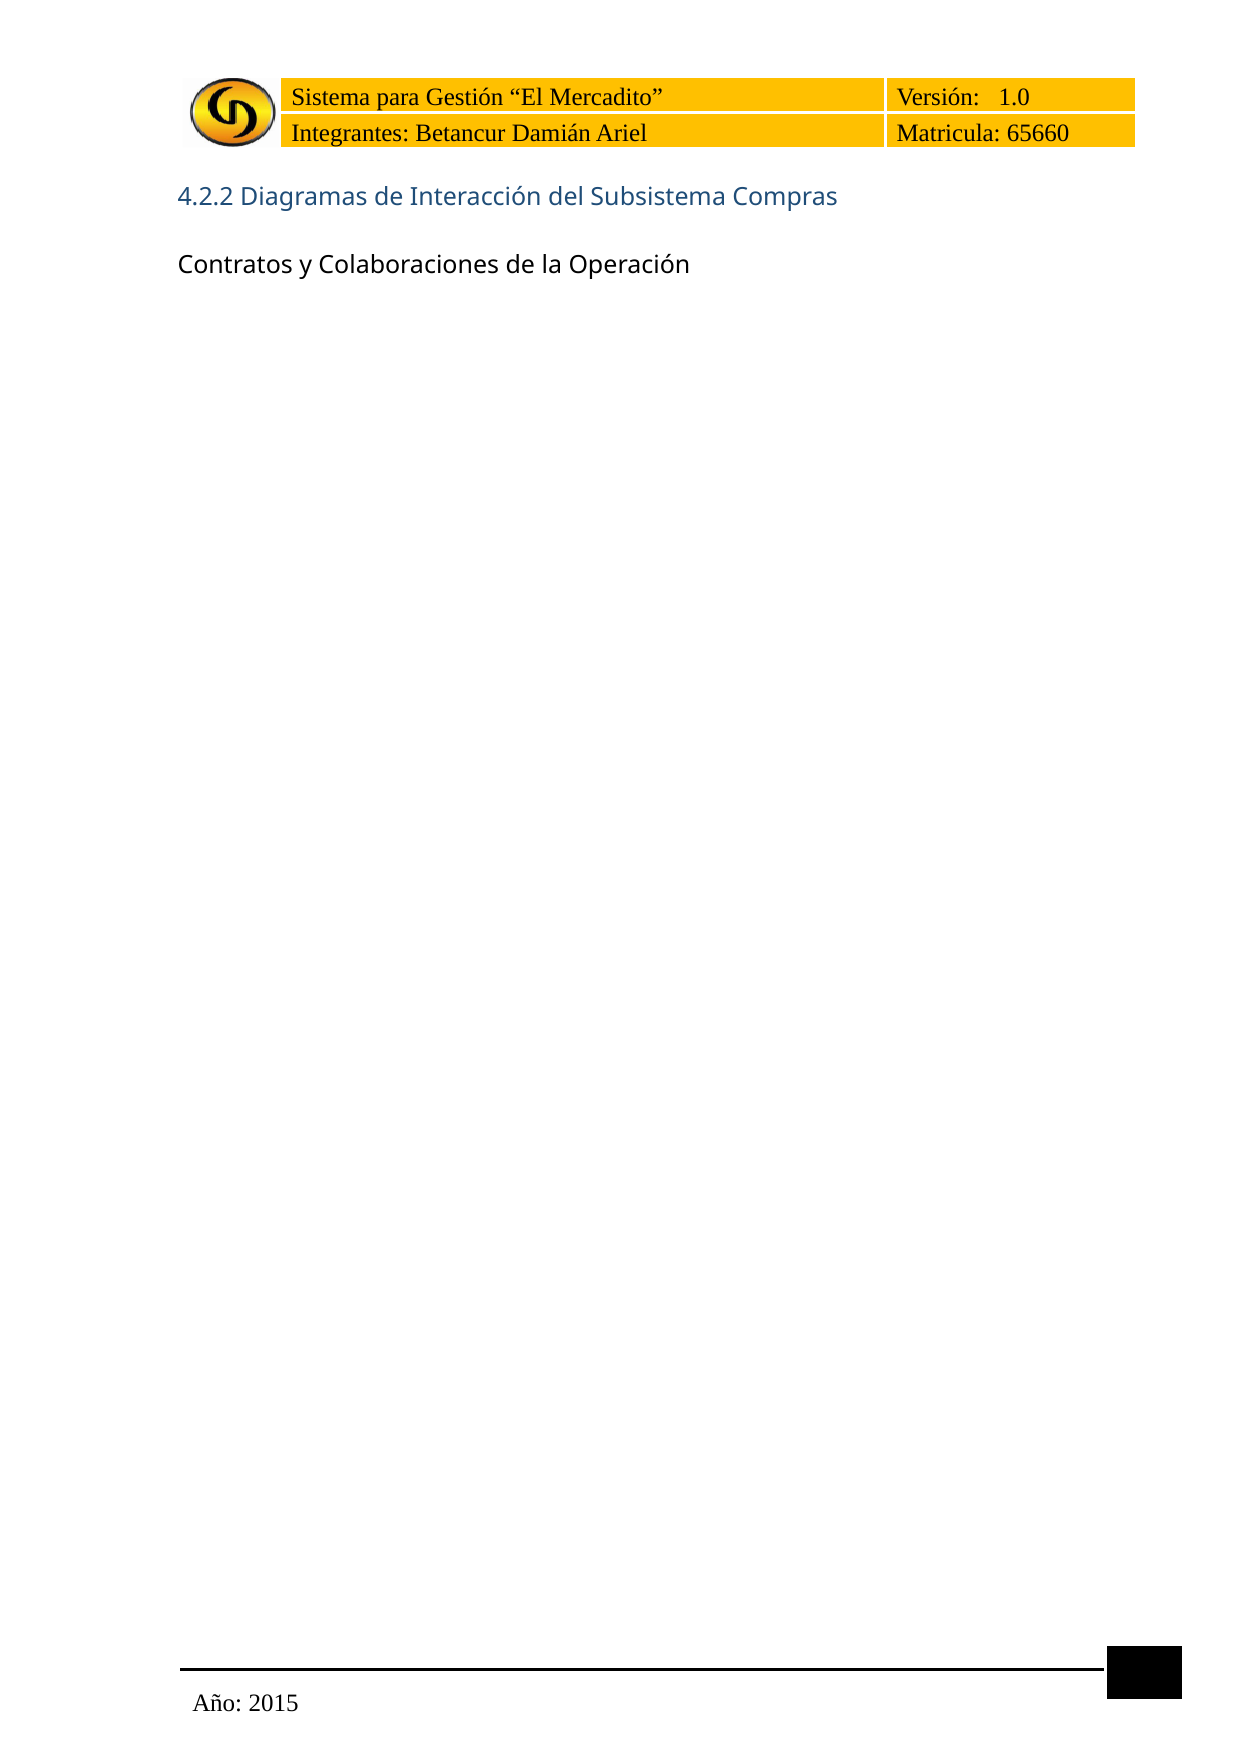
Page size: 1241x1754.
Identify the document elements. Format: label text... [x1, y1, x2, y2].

text Contratos y Colaboraciones de la Operación [177, 247, 1152, 281]
subtitle 4.2.2 Diagramas de Interacción del Subsistema Compras [177, 179, 1152, 213]
